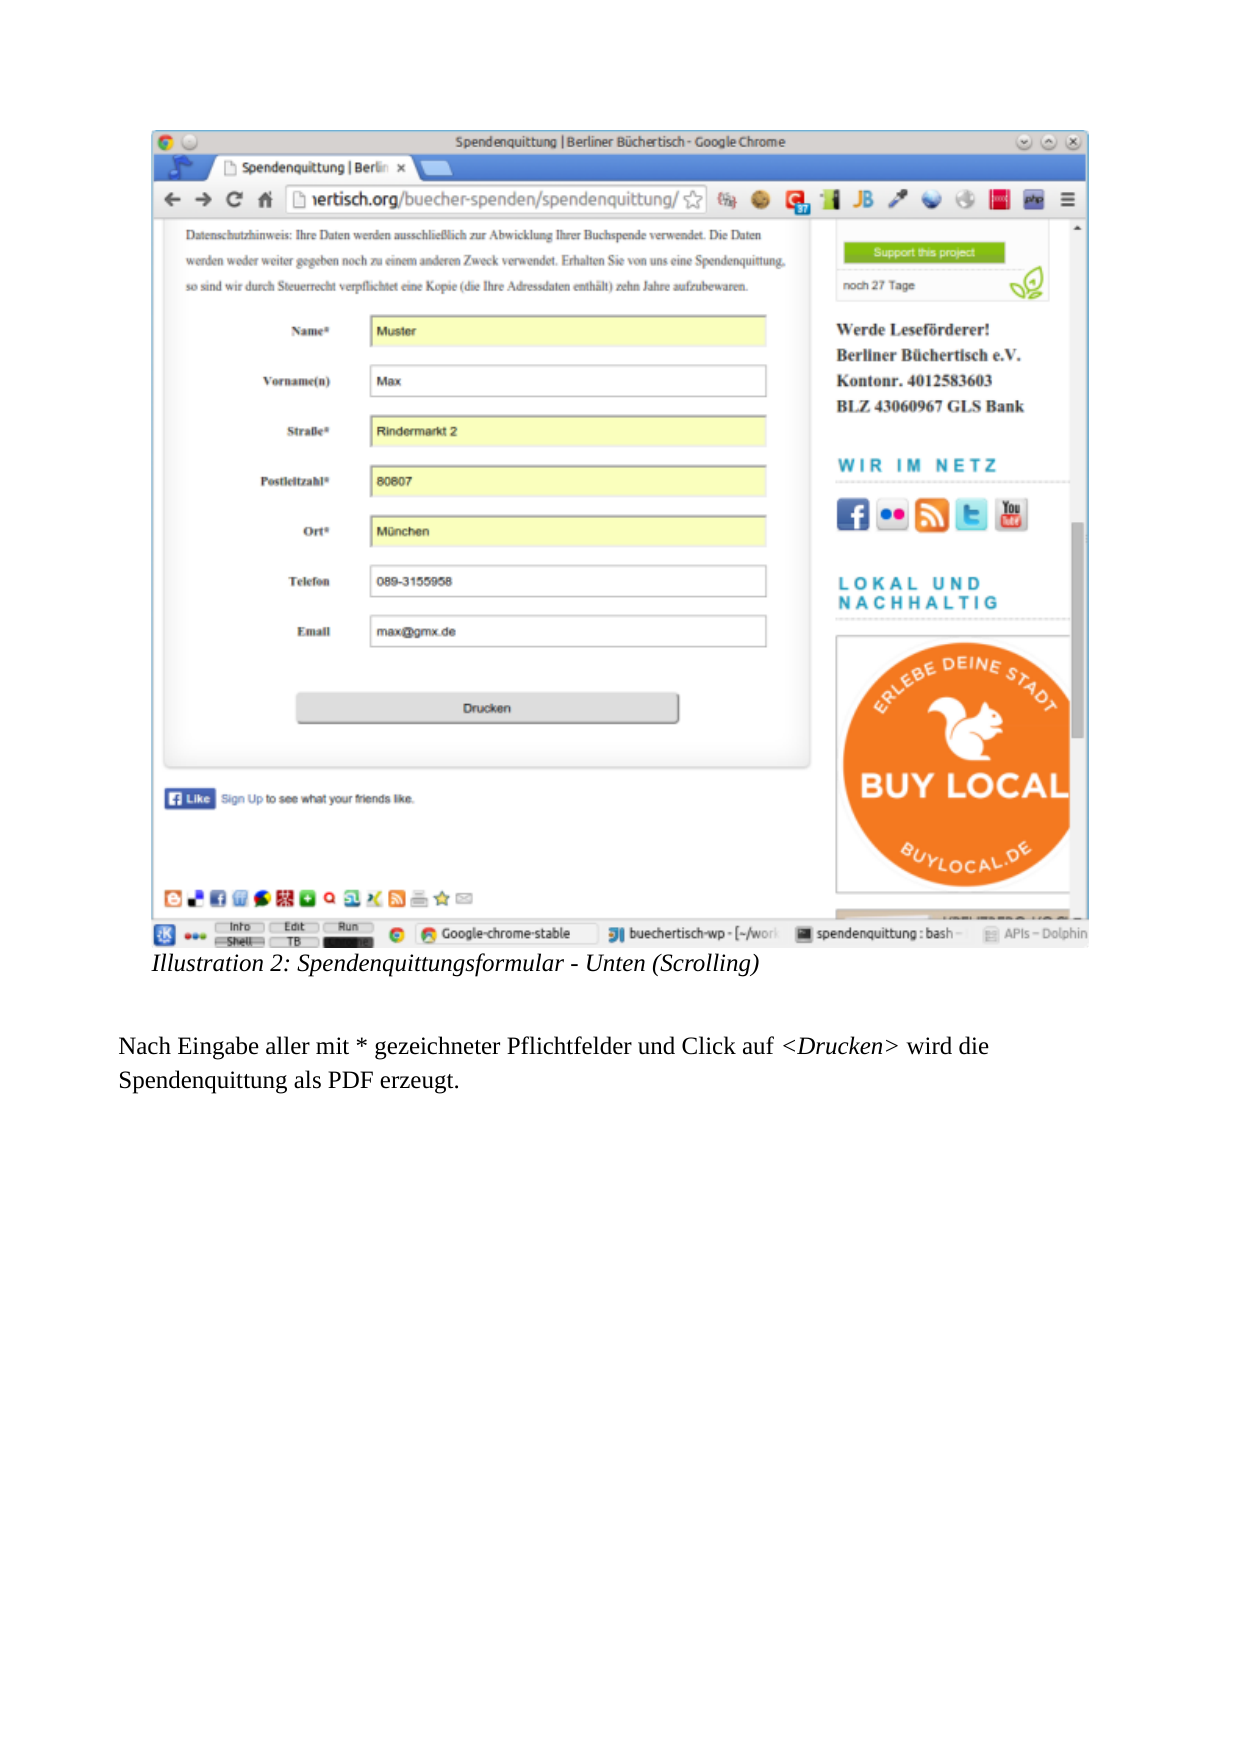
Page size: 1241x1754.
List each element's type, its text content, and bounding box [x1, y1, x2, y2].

picture [151, 130, 1089, 948]
text Nach Eingabe aller mit * gezeichneter Pflichtfelder und Click auf <Drucken> wird die Spendenquittung als PDF erzeugt. [118, 1031, 1122, 1094]
text Illustration 2: Spendenquittungsformular - Unten (Scrolling) [151, 948, 1089, 976]
